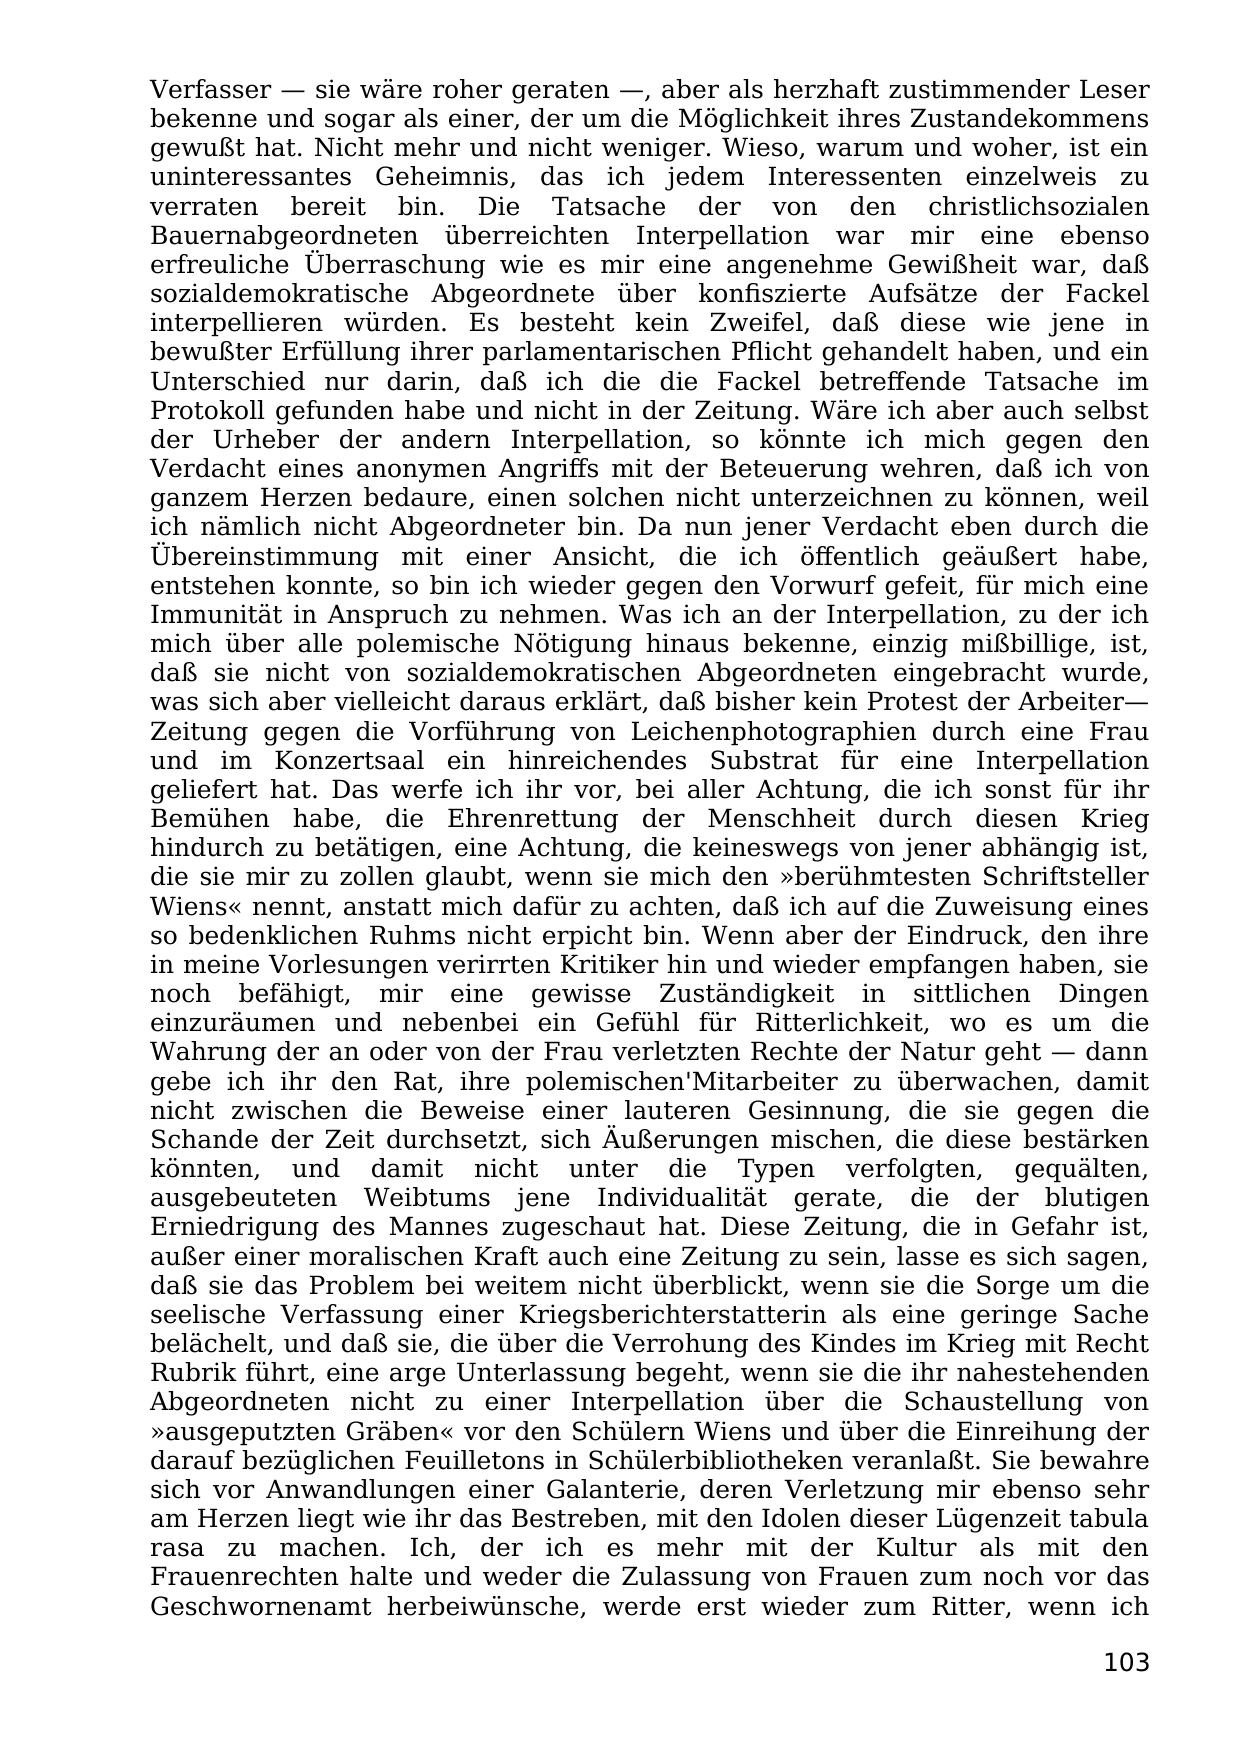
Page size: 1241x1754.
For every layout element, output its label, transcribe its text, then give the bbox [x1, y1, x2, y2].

text Verfasser — sie wäre roher geraten —, aber als herzhaft zustimmender Leser bekenne und sogar als einer, der um die Möglichkeit ihres Zustandekommens gewußt hat. Nicht mehr und nicht weniger. Wieso, warum und woher, ist ein uninteressantes Geheimnis, das ich jedem Interessenten einzelweis zu verraten bereit bin. Die Tatsache der von den christlichsozialen Bauernabgeordneten überreichten Interpellation war mir eine ebenso erfreuliche Überraschung wie es mir eine angenehme Gewißheit war, daß sozialdemokratische Abgeordnete über konfiszierte Aufsätze der Fackel interpellieren würden. Es besteht kein Zweifel, daß diese wie jene in bewußter Erfüllung ihrer parlamentarischen Pflicht gehandelt haben, und ein Unterschied nur darin, daß ich die die Fackel betreffende Tatsache im Protokoll gefunden habe und nicht in der Zeitung. Wäre ich aber auch selbst der Urheber der andern Interpellation, so könnte ich mich gegen den Verdacht eines anonymen Angriffs mit der Beteuerung wehren, daß ich von ganzem Herzen bedaure, einen solchen nicht unterzeichnen zu können, weil ich nämlich nicht Abgeordneter bin. Da nun jener Verdacht eben durch die Übereinstimmung mit einer Ansicht, die ich öffentlich geäußert habe, entstehen konnte, so bin ich wieder gegen den Vorwurf gefeit, für mich eine Immunität in Anspruch zu nehmen. Was ich an der Interpellation, zu der ich mich über alle polemische Nötigung hinaus bekenne, einzig mißbillige, ist, daß sie nicht von sozialdemokratischen Abgeordneten eingebracht wurde, was sich aber vielleicht daraus erklärt, daß bisher kein Protest der Arbeiter—Zeitung gegen die Vorführung von Leichenphotographien durch eine Frau und im Konzertsaal ein hinreichendes Substrat für eine Interpellation geliefert hat. Das werfe ich ihr vor, bei aller Achtung, die ich sonst für ihr Bemühen habe, die Ehrenrettung der Menschheit durch diesen Krieg hindurch zu betätigen, eine Achtung, die keineswegs von jener abhängig ist, die sie mir zu zollen glaubt, wenn sie mich den »berühmtesten Schriftsteller Wiens« nennt, anstatt mich dafür zu achten, daß ich auf die Zuweisung eines so bedenklichen Ruhms nicht erpicht bin. Wenn aber der Eindruck, den ihre in meine Vorlesungen verirrten Kritiker hin und wieder empfangen haben, sie noch befähigt, mir eine gewisse Zuständigkeit in sittlichen Dingen einzuräumen und nebenbei ein Gefühl für Ritterlichkeit, wo es um die Wahrung der an oder von der Frau verletzten Rechte der Natur geht — dann gebe ich ihr den Rat, ihre polemischen'Mitarbeiter zu überwachen, damit nicht zwischen die Beweise einer lauteren Gesinnung, die sie gegen die Schande der Zeit durchsetzt, sich Äußerungen mischen, die diese bestärken könnten, und damit nicht unter die Typen verfolgten, gequälten, ausgebeuteten Weibtums jene Individualität gerate, die der blutigen Erniedrigung des Mannes zugeschaut hat. Diese Zeitung, die in Gefahr ist, außer einer moralischen Kraft auch eine Zeitung zu sein, lasse es sich sagen, daß sie das Problem bei weitem nicht überblickt, wenn sie die Sorge um die seelische Verfassung einer Kriegsberichterstatterin als eine geringe Sache belächelt, und daß sie, die über die Verrohung des Kindes im Krieg mit Recht Rubrik führt, eine arge Unterlassung begeht, wenn sie die ihr nahestehenden Abgeordneten nicht zu einer Interpellation über die Schaustellung von »ausgeputzten Gräben« vor den Schülern Wiens und über die Einreihung der darauf bezüglichen Feuilletons in Schülerbibliotheken veranlaßt. Sie bewahre sich vor Anwandlungen einer Galanterie, deren Verletzung mir ebenso sehr am Herzen liegt wie ihr das Bestreben, mit den Idolen dieser Lügenzeit tabula rasa zu machen. Ich, der ich es mehr mit der Kultur als mit den Frauenrechten halte und weder die Zulassung von Frauen zum noch vor das Geschwornenamt herbeiwünsche, werde erst wieder zum Ritter, wenn ich [150, 75, 1151, 1621]
